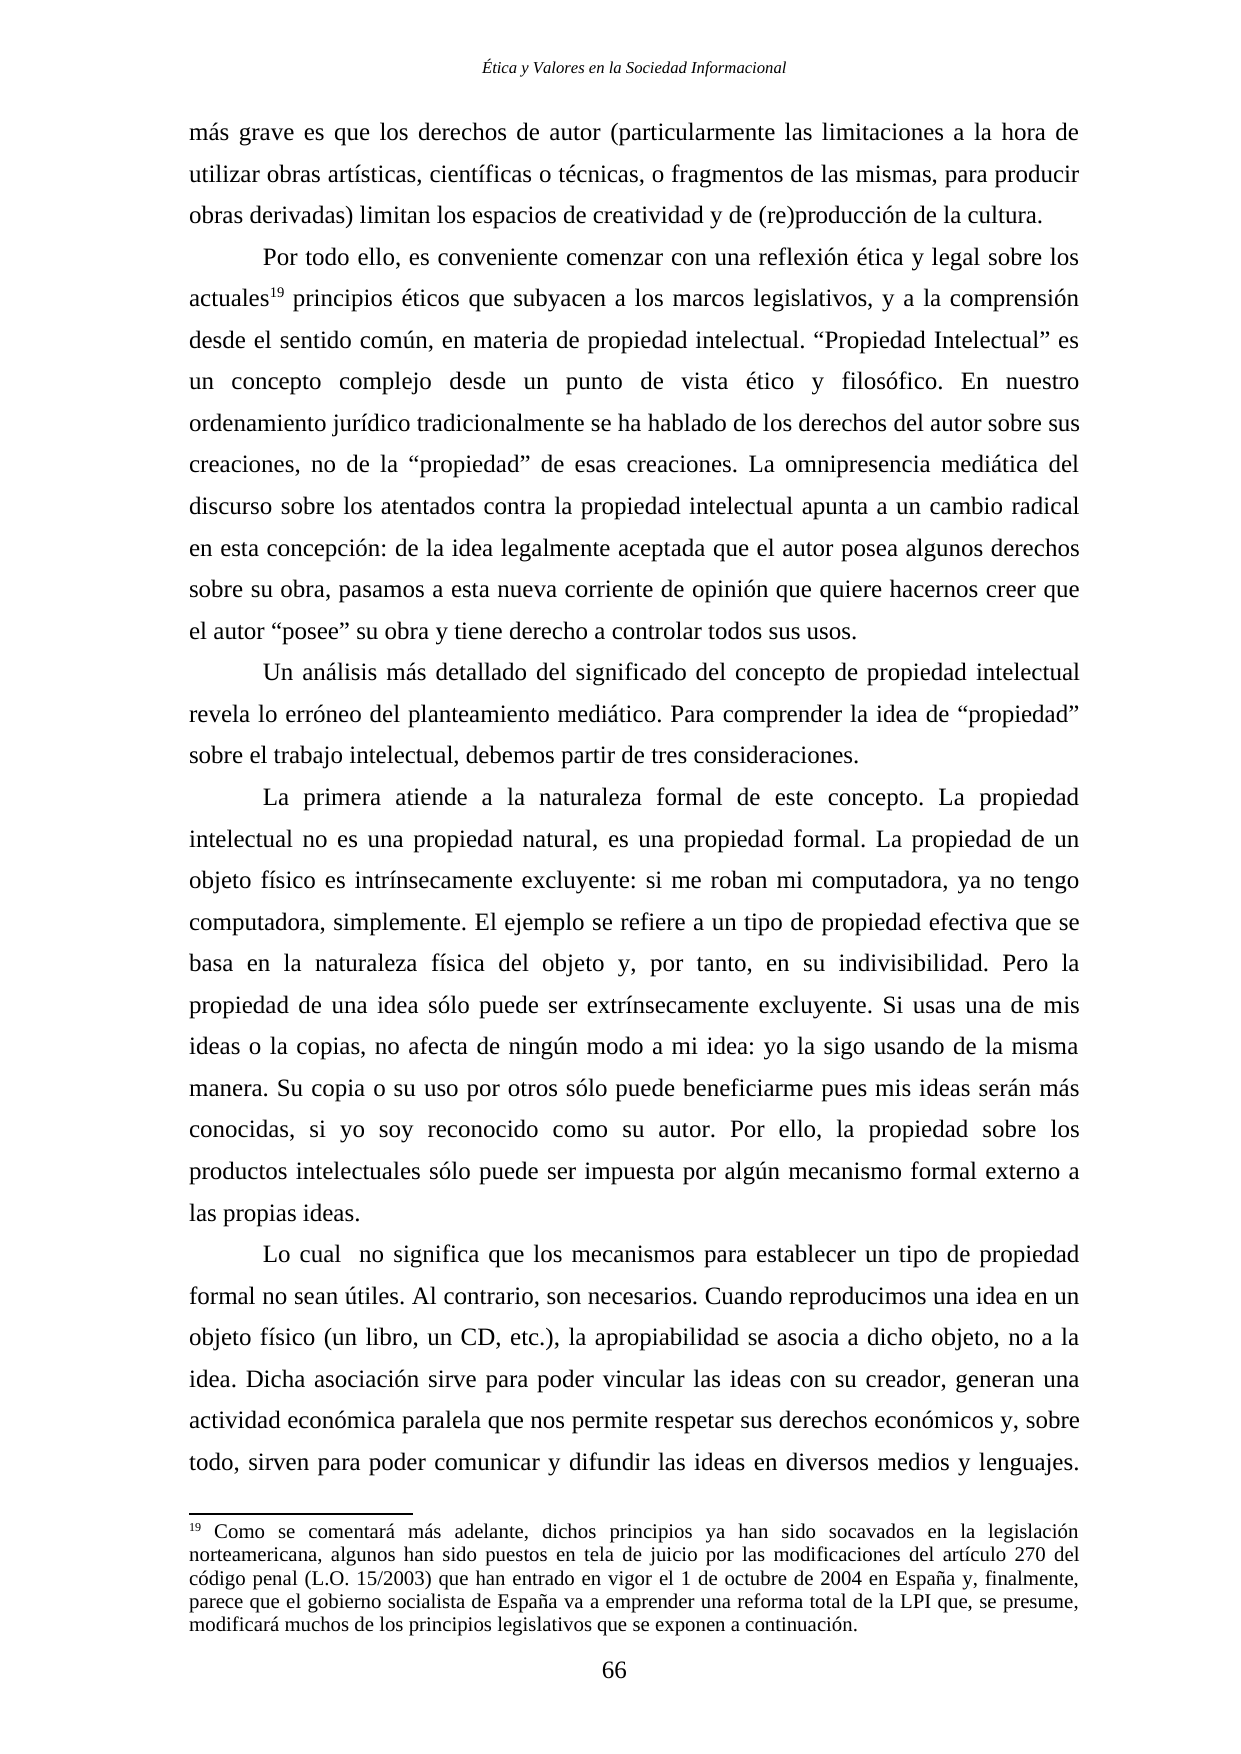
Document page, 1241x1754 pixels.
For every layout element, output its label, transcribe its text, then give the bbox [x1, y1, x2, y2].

text La primera atiende a la naturaleza formal de este concepto. La propiedad intelectual no es una propiedad natural, es una propiedad formal. La propiedad de un objeto físico es intrínsecamente excluyente: si me roban mi computadora, ya no tengo computadora, simplemente. El ejemplo se refiere a un tipo de propiedad efectiva que se basa en la naturaleza física del objeto y, por tanto, en su indivisibilidad. Pero la propiedad de una idea sólo puede ser extrínsecamente excluyente. Si usas una de mis ideas o la copias, no afecta de ningún modo a mi idea: yo la sigo usando de la misma manera. Su copia o su uso por otros sólo puede beneficiarme pues mis ideas serán más conocidas, si yo soy reconocido como su autor. Por ello, la propiedad sobre los productos intelectuales sólo puede ser impuesta por algún mecanismo formal externo a las propias ideas. [189, 783, 1081, 1226]
text más grave es que los derechos de autor (particularmente las limitaciones a la hora de utilizar obras artísticas, científicas o técnicas, o fragmentos de las mismas, para producir obras derivadas) limitan los espacios de creatividad y de (re)producción de la cultura. [189, 118, 1081, 229]
text Lo cual no significa que los mecanismos para establecer un tipo de propiedad formal no sean útiles. Al contrario, son necesarios. Cuando reproducimos una idea en un objeto físico (un libro, un CD, etc.), la apropiabilidad se asocia a dicho objeto, no a la idea. Dicha asociación sirve para poder vincular las ideas con su creador, generan una actividad económica paralela que nos permite respetar sus derechos económicos y, sobre todo, sirven para poder comunicar y difundir las ideas en diversos medios y lenguajes. [189, 1240, 1081, 1476]
text Un análisis más detallado del significado del concepto de propiedad intelectual revela lo erróneo del planteamiento mediático. Para comprender la idea de “propiedad” sobre el trabajo intelectual, debemos partir de tres consideraciones. [189, 658, 1081, 769]
text Como se comentará más adelante, dichos principios ya han sido socavados en la legislación norteamericana, algunos han sido puestos en tela de juicio por las modificaciones del artículo 270 del código penal (L.O. 15/2003) que han entrado en vigor el 1 de octubre de 2004 en España y, finalmente, parece que el gobierno socialista de España va a emprender una reforma total de la LPI que, se presume, modificará muchos de los principios legislativos que se exponen a continuación. [189, 1520, 1081, 1636]
text Por todo ello, es conveniente comenzar con una reflexión ética y legal sobre los actuales principios éticos que subyacen a los marcos legislativos, y a la comprensión desde el sentido común, en materia de propiedad intelectual. “Propiedad Intelectual” es un concepto complejo desde un punto de vista ético y filosófico. En nuestro ordenamiento jurídico tradicionalmente se ha hablado de los derechos del autor sobre sus creaciones, no de la “propiedad” de esas creaciones. La omnipresencia mediática del discurso sobre los atentados contra la propiedad intelectual apunta a un cambio radical en esta concepción: de la idea legalmente aceptada que el autor posea algunos derechos sobre su obra, pasamos a esta nueva corriente de opinión que quiere hacernos creer que el autor “posee” su obra y tiene derecho a controlar todos sus usos. [189, 243, 1081, 644]
